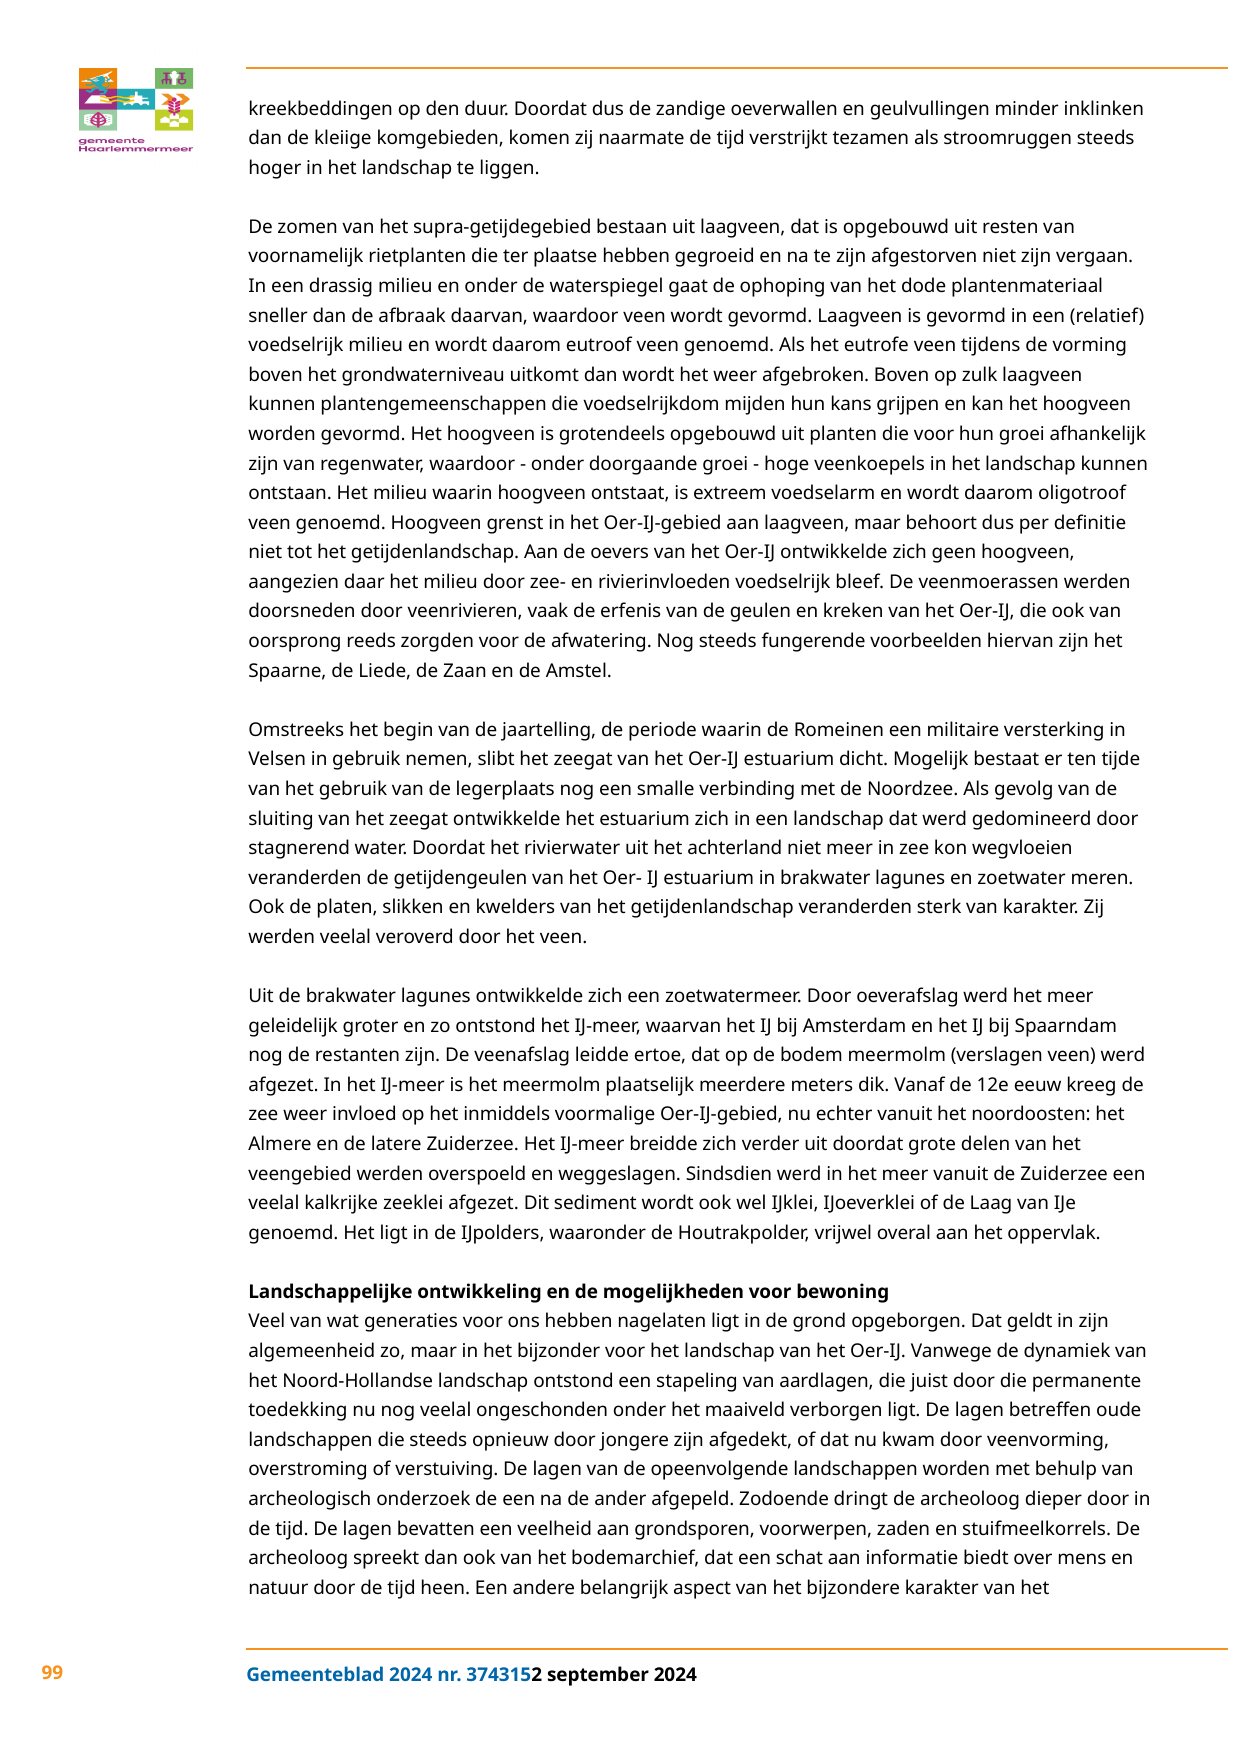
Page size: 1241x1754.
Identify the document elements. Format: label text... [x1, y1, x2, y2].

text Landschappelijke ontwikkeling en de mogelijkheden voor bewoning [248, 1278, 1152, 1304]
text De zomen van het supra-getijdegebied bestaan uit laagveen, dat is opgebouwd uit resten van voornamelijk rietplanten die ter plaatse hebben gegroeid en na te zijn afgestorven niet zijn vergaan. In een drassig milieu en onder de waterspiegel gaat de ophoping van het dode plantenmateriaal sneller dan de afbraak daarvan, waardoor veen wordt gevormd. Laagveen is gevormd in een (relatief) voedselrijk milieu en wordt daarom eutroof veen genoemd. Als het eutrofe veen tijdens de vorming boven het grondwaterniveau uitkomt dan wordt het weer afgebroken. Boven op zulk laagveen kunnen plantengemeenschappen die voedselrijkdom mijden hun kans grijpen en kan het hoogveen worden gevormd. Het hoogveen is grotendeels opgebouwd uit planten die voor hun groei afhankelijk zijn van regenwater, waardoor - onder doorgaande groei - hoge veenkoepels in het landschap kunnen ontstaan. Het milieu waarin hoogveen ontstaat, is extreem voedselarm en wordt daarom oligotroof veen genoemd. Hoogveen grenst in het Oer-IJ-gebied aan laagveen, maar behoort dus per definitie niet tot het getijdenlandschap. Aan de oevers van het Oer-IJ ontwikkelde zich geen hoogveen, aangezien daar het milieu door zee- en rivierinvloeden voedselrijk bleef. De veenmoerassen werden doorsneden door veenrivieren, vaak de erfenis van de geulen en kreken van het Oer-IJ, die ook van oorsprong reeds zorgden voor de afwatering. Nog steeds fungerende voorbeelden hiervan zijn het Spaarne, de Liede, de Zaan en de Amstel. [248, 213, 1152, 683]
text Uit de brakwater lagunes ontwikkelde zich een zoetwatermeer. Door oeverafslag werd het meer geleidelijk groter en zo ontstond het IJ-meer, waarvan het IJ bij Amsterdam en het IJ bij Spaarndam nog de restanten zijn. De veenafslag leidde ertoe, dat op de bodem meermolm (verslagen veen) werd afgezet. In het IJ-meer is het meermolm plaatselijk meerdere meters dik. Vanaf de 12e eeuw kreeg de zee weer invloed op het inmiddels voormalige Oer-IJ-gebied, nu echter vanuit het noordoosten: het Almere en de latere Zuiderzee. Het IJ-meer breidde zich verder uit doordat grote delen van het veengebied werden overspoeld en weggeslagen. Sindsdien werd in het meer vanuit de Zuiderzee een veelal kalkrijke zeeklei afgezet. Dit sediment wordt ook wel IJklei, IJoeverklei of de Laag van IJe genoemd. Het ligt in de IJpolders, waaronder de Houtrakpolder, vrijwel overal aan het oppervlak. [248, 982, 1152, 1245]
picture [41, 47, 231, 172]
text kreekbeddingen op den duur. Doordat dus de zandige oeverwallen en geulvullingen minder inklinken dan de kleiige komgebieden, komen zij naarmate de tijd verstrijkt tezamen als stroomruggen steeds hoger in het landschap te liggen. [248, 95, 1152, 180]
text Omstreeks het begin van de jaartelling, de periode waarin de Romeinen een militaire versterking in Velsen in gebruik nemen, slibt het zeegat van het Oer-IJ estuarium dicht. Mogelijk bestaat er ten tijde van het gebruik van de legerplaats nog een smalle verbinding met de Noordzee. Als gevolg van de sluiting van het zeegat ontwikkelde het estuarium zich in een landschap dat werd gedomineerd door stagnerend water. Doordat het rivierwater uit het achterland niet meer in zee kon wegvloeien veranderden de getijdengeulen van het Oer- IJ estuarium in brakwater lagunes en zoetwater meren. Ook de platen, slikken en kwelders van het getijdenlandschap veranderden sterk van karakter. Zij werden veelal veroverd door het veen. [248, 716, 1152, 949]
text Veel van wat generaties voor ons hebben nagelaten ligt in de grond opgeborgen. Dat geldt in zijn algemeenheid zo, maar in het bijzonder voor het landschap van het Oer-IJ. Vanwege de dynamiek van het Noord-Hollandse landschap ontstond een stapeling van aardlagen, die juist door die permanente toedekking nu nog veelal ongeschonden onder het maaiveld verborgen ligt. De lagen betreffen oude landschappen die steeds opnieuw door jongere zijn afgedekt, of dat nu kwam door veenvorming, overstroming of verstuiving. De lagen van de opeenvolgende landschappen worden met behulp van archeologisch onderzoek de een na de ander afgepeld. Zodoende dringt de archeoloog dieper door in de tijd. De lagen bevatten een veelheid aan grondsporen, voorwerpen, zaden en stuifmeelkorrels. De archeoloog spreekt dan ook van het bodemarchief, dat een schat aan informatie biedt over mens en natuur door de tijd heen. Een andere belangrijk aspect van het bijzondere karakter van het [248, 1308, 1152, 1600]
